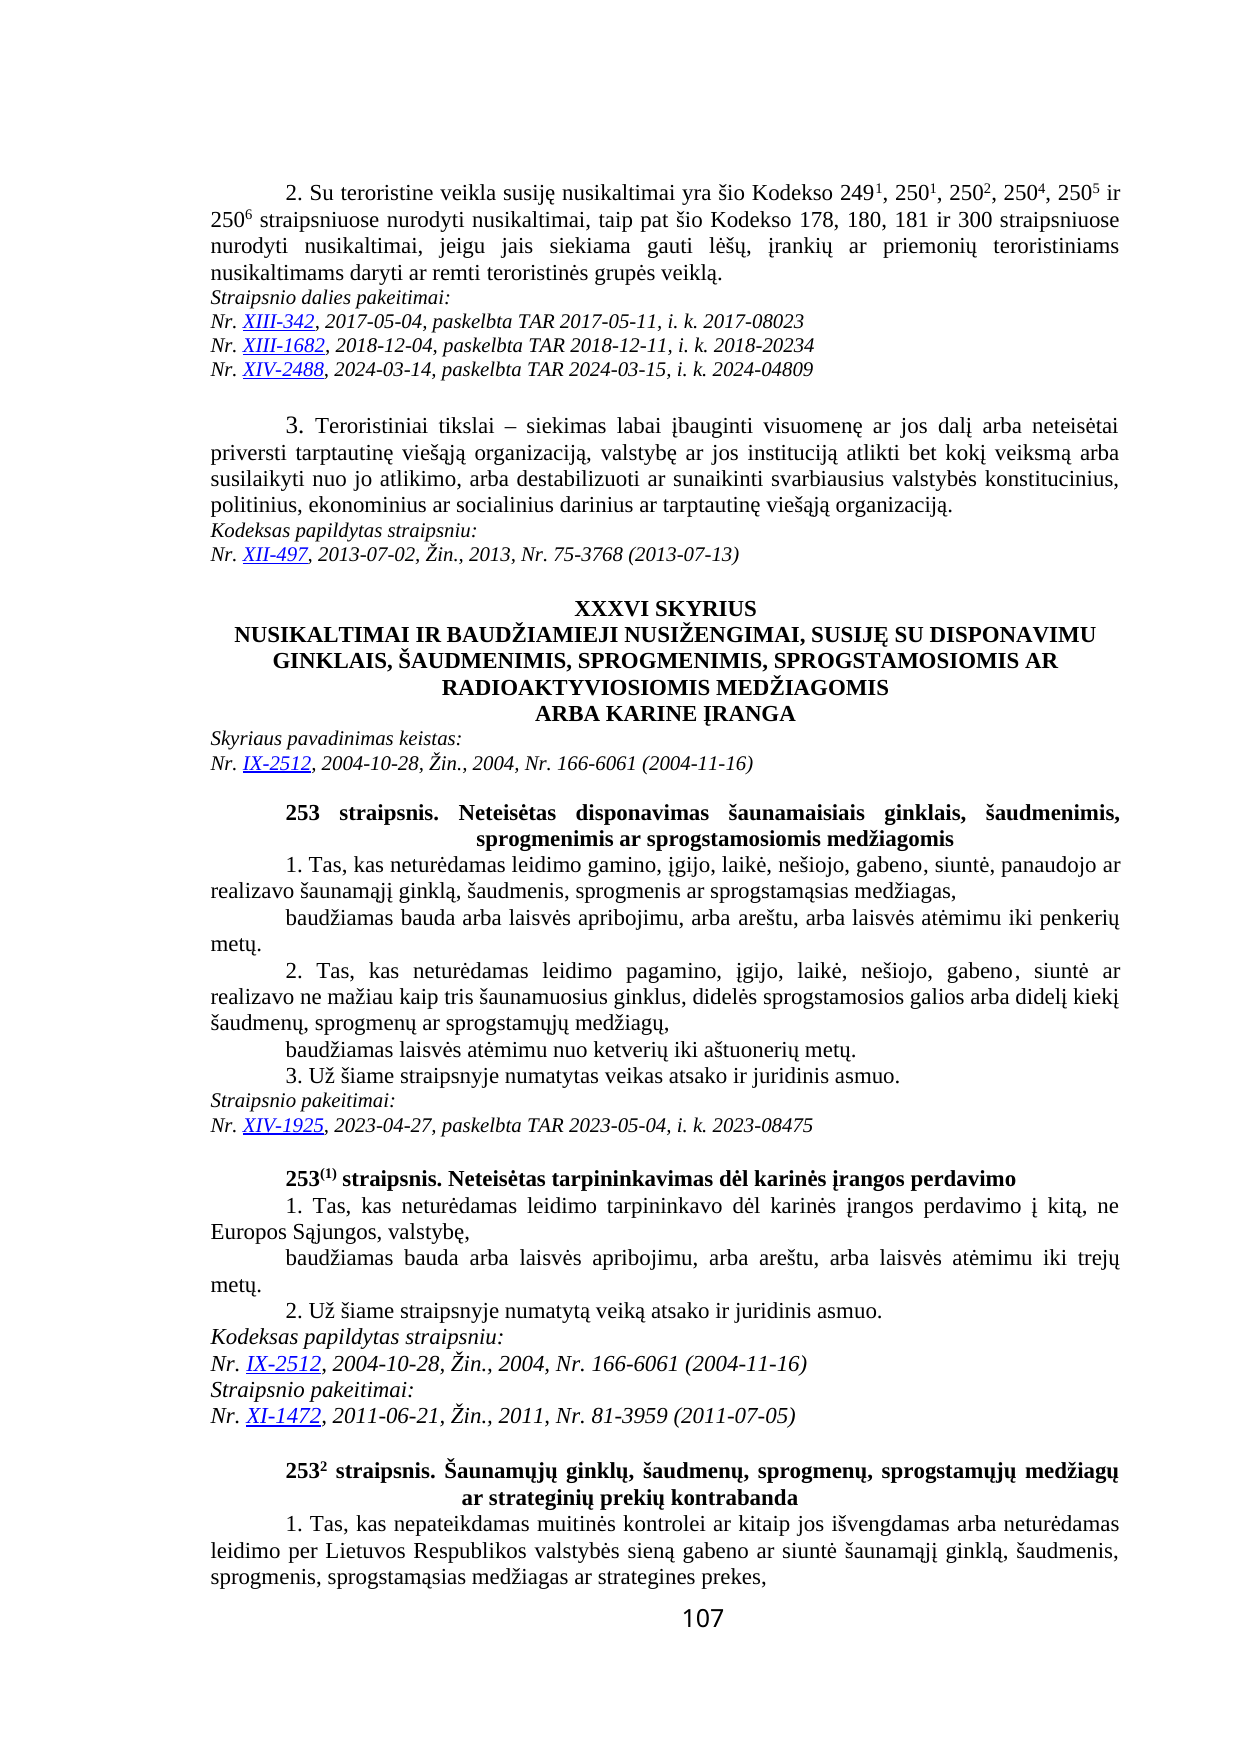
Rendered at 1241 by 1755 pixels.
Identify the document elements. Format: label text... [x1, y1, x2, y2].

text NUSIKALTIMAI IR BAUDŽIAMIEJI NUSIŽENGIMAI, SUSIJĘ SU DISPONAVIMU GINKLAIS, ŠAUDMENIMIS, SPROGMENIMIS, SPROGSTAMOSIOMIS AR RADIOAKTYVIOSIOMIS MEDŽIAGOMIS [210, 621, 1120, 700]
text Skyriaus pavadinimas keistas: [210, 726, 1120, 750]
text XXXVI SKYRIUS [210, 594, 1120, 621]
text Straipsnio dalies pakeitimai: [210, 285, 1120, 309]
text baudžiamas laisvės atėmimu nuo ketverių iki aštuonerių metų. [210, 1036, 1120, 1062]
text Straipsnio pakeitimai: [210, 1376, 1120, 1402]
text Nr. XIII-1682, 2018-12-04, paskelbta TAR 2018-12-11, i. k. 2018-20234 [210, 333, 1120, 357]
text 1. Tas, kas neturėdamas leidimo tarpininkavo dėl karinės įrangos perdavimo į kitą, ne Europos Sąjungos, valstybę, [210, 1192, 1120, 1244]
text Nr. IX-2512, 2004-10-28, Žin., 2004, Nr. 166-6061 (2004-11-16) [210, 1350, 1120, 1376]
text 2. Su teroristine veikla susiję nusikaltimai yra šio Kodekso 2491, 2501, 2502, 2504, 2505 ir 2506 straipsniuose nurodyti nusikaltimai, taip pat šio Kodekso 178, 180, 181 ir 300 straipsniuose nurodyti nusikaltimai, jeigu jais siekiama gauti lėšų, įrankių ar priemonių teroristiniams nusikaltimams daryti ar remti teroristinės grupės veiklą. [210, 179, 1120, 285]
text Nr. XI-1472, 2011-06-21, Žin., 2011, Nr. 81-3959 (2011-07-05) [210, 1402, 1120, 1429]
text 253 straipsnis. Neteisėtas disponavimas šaunamaisiais ginklais, šaudmenimis, sprogmenimis ar sprogstamosiomis medžiagomis [285, 798, 1120, 851]
text 3. Už šiame straipsnyje numatytas veikas atsako ir juridinis asmuo. [210, 1062, 1120, 1088]
text Straipsnio pakeitimai: [210, 1088, 1120, 1112]
text 2532 straipsnis. Šaunamųjų ginklų, šaudmenų, sprogmenų, sprogstamųjų medžiagų ar strateginių prekių kontrabanda [285, 1458, 1120, 1510]
text Nr. XII-497, 2013-07-02, Žin., 2013, Nr. 75-3768 (2013-07-13) [210, 542, 1120, 566]
text Nr. XIII-342, 2017-05-04, paskelbta TAR 2017-05-11, i. k. 2017-08023 [210, 309, 1120, 333]
text baudžiamas bauda arba laisvės apribojimu, arba areštu, arba laisvės atėmimu iki penkerių metų. [210, 904, 1120, 957]
text Nr. XIV-2488, 2024-03-14, paskelbta TAR 2024-03-15, i. k. 2024-04809 [210, 357, 1120, 381]
text ARBA KARINE ĮRANGA [210, 700, 1120, 726]
text 1. Tas, kas neturėdamas leidimo gamino, įgijo, laikė, nešiojo, gabeno, siuntė, panaudojo ar realizavo šaunamąjį ginklą, šaudmenis, sprogmenis ar sprogstamąsias medžiagas, [210, 851, 1120, 904]
text Nr. IX-2512, 2004-10-28, Žin., 2004, Nr. 166-6061 (2004-11-16) [210, 750, 1120, 774]
text 1. Tas, kas nepateikdamas muitinės kontrolei ar kitaip jos išvengdamas arba neturėdamas leidimo per Lietuvos Respublikos valstybės sieną gabeno ar siuntė šaunamąjį ginklą, šaudmenis, sprogmenis, sprogstamąsias medžiagas ar strategines prekes, [210, 1510, 1120, 1589]
text Nr. XIV-1925, 2023-04-27, paskelbta TAR 2023-05-04, i. k. 2023-08475 [210, 1112, 1120, 1137]
text Kodeksas papildytas straipsniu: [210, 518, 1120, 542]
text 3. Teroristiniai tikslai – siekimas labai įbauginti visuomenę ar jos dalį arba neteisėtai priversti tarptautinę viešąją organizaciją, valstybę ar jos instituciją atlikti bet kokį veiksmą arba susilaikyti nuo jo atlikimo, arba destabilizuoti ar sunaikinti svarbiausius valstybės konstitucinius, politinius, ekonominius ar socialinius darinius ar tarptautinę viešąją organizaciją. [210, 410, 1120, 518]
text baudžiamas bauda arba laisvės apribojimu, arba areštu, arba laisvės atėmimu iki trejų metų. [210, 1244, 1120, 1297]
text Kodeksas papildytas straipsniu: [210, 1323, 1120, 1350]
text 2. Už šiame straipsnyje numatytą veiką atsako ir juridinis asmuo. [285, 1297, 1120, 1323]
text 2. Tas, kas neturėdamas leidimo pagamino, įgijo, laikė, nešiojo, gabeno, siuntė ar realizavo ne mažiau kaip tris šaunamuosius ginklus, didelės sprogstamosios galios arba didelį kiekį šaudmenų, sprogmenų ar sprogstamųjų medžiagų, [210, 957, 1120, 1036]
text 253(1) straipsnis. Neteisėtas tarpininkavimas dėl karinės įrangos perdavimo [210, 1165, 1120, 1192]
